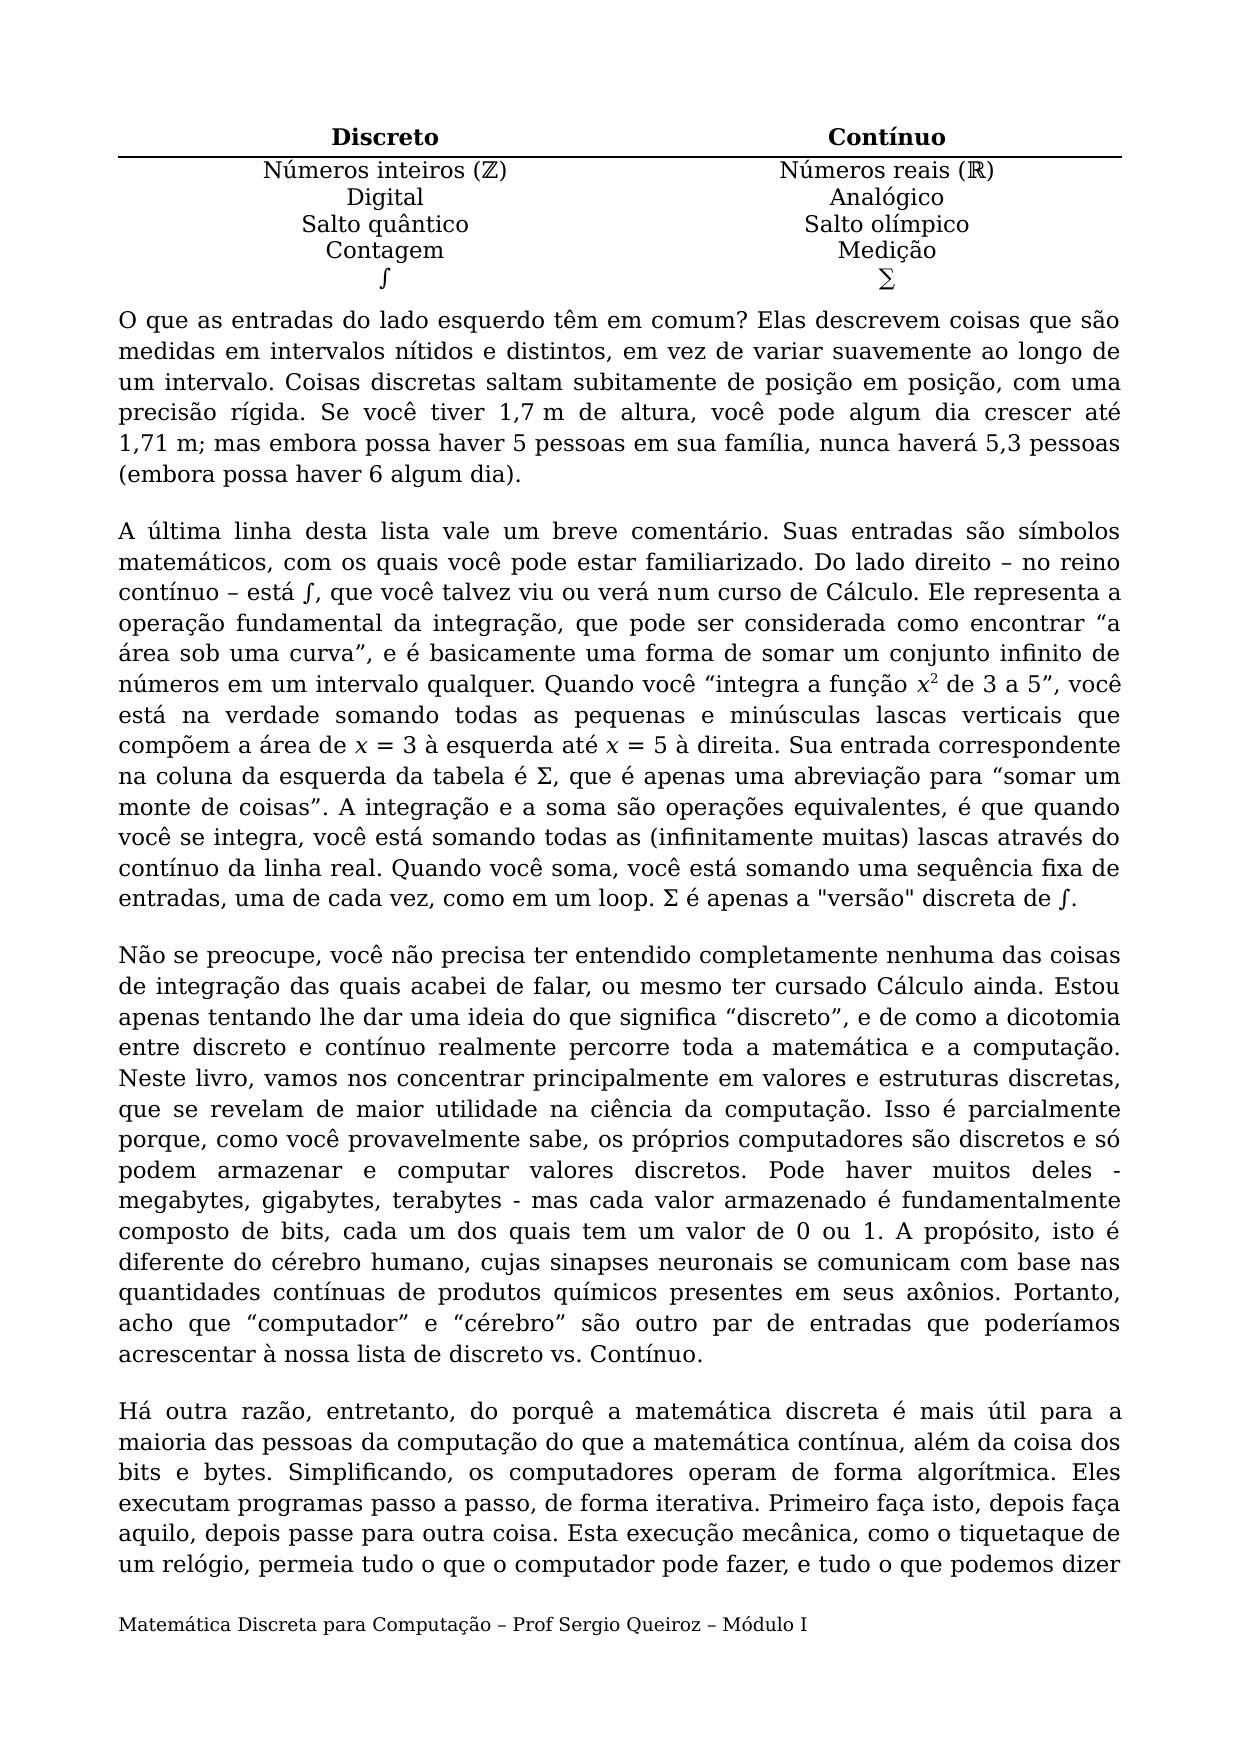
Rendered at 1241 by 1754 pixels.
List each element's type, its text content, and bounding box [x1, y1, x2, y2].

text Não se preocupe, você não precisa ter entendido completamente nenhuma das coisas de integração das quais acabei de falar, ou mesmo ter cursado Cálculo ainda. Estou apenas tentando lhe dar uma ideia do que significa “discreto”, e de como a dicotomia entre discreto e contínuo realmente percorre toda a matemática e a computação. Neste livro, vamos nos concentrar principalmente em valores e estruturas discretas, que se revelam de maior utilidade na ciência da computação. Isso é parcialmente porque, como você provavelmente sabe, os próprios computadores são discretos e só podem armazenar e computar valores discretos. Pode haver muitos deles - megabytes, gigabytes, terabytes - mas cada valor armazenado é fundamentalmente composto de bits, cada um dos quais tem um valor de 0 ou 1. A propósito, isto é diferente do cérebro humano, cujas sinapses neuronais se comunicam com base nas quantidades contínuas de produtos químicos presentes em seus axônios. Portanto, acho que “computador” e “cérebro” são outro par de entradas que poderíamos acrescentar à nossa lista de discreto vs. Contínuo. [118, 943, 1122, 1367]
table_cell ∫ [118, 264, 652, 296]
table_cell Digital [118, 184, 652, 211]
table_cell Analógico [652, 184, 1122, 211]
table_cell Salto olímpico [652, 211, 1122, 237]
table_cell Números inteiros (ℤ) [118, 158, 652, 184]
table_cell Contagem [118, 238, 652, 264]
table_cell ∑ [652, 264, 1122, 296]
table_cell Números reais (ℝ) [652, 158, 1122, 184]
table_cell Medição [652, 238, 1122, 264]
text Há outra razão, entretanto, do porquê a matemática discreta é mais útil para a maioria das pessoas da computação do que a matemática contínua, além da coisa dos bits e bytes. Simplificando, os computadores operam de forma algorítmica. Eles executam programas passo a passo, de forma iterativa. Primeiro faça isto, depois faça aquilo, depois passe para outra coisa. Esta execução mecânica, como o tiquetaque de um relógio, permeia tudo o que o computador pode fazer, e tudo o que podemos dizer [118, 1398, 1122, 1578]
table_header Contínuo [652, 118, 1122, 156]
text O que as entradas do lado esquerdo têm em comum? Elas descrevem coisas que são medidas em intervalos nítidos e distintos, em vez de variar suavemente ao longo de um intervalo. Coisas discretas saltam subitamente de posição em posição, com uma precisão rígida. Se você tiver 1,7 m de altura, você pode algum dia crescer até 1,71 m; mas embora possa haver 5 pessoas em sua família, nunca haverá 5,3 pessoas (embora possa haver 6 algum dia). [118, 308, 1122, 487]
text A última linha desta lista vale um breve comentário. Suas entradas são símbolos matemáticos, com os quais você pode estar familiarizado. Do lado direito – no reino contínuo – está ∫, que você talvez viu ou verá num curso de Cálculo. Ele representa a operação fundamental da integração, que pode ser considerada como encontrar “a área sob uma curva”, e é basicamente uma forma de somar um conjunto infinito de números em um intervalo qualquer. Quando você “integra a função x2 de 3 a 5”, você está na verdade somando todas as pequenas e minúsculas lascas verticais que compõem a área de x = 3 à esquerda até x = 5 à direita. Sua entrada correspondente na coluna da esquerda da tabela é Σ, que é apenas uma abreviação para “somar um monte de coisas”. A integração e a soma são operações equivalentes, é que quando você se integra, você está somando todas as (infinitamente muitas) lascas através do contínuo da linha real. Quando você soma, você está somando uma sequência fixa de entradas, uma de cada vez, como em um loop. Σ é apenas a "versão" discreta de ∫. [118, 518, 1122, 912]
table_cell Salto quântico [118, 211, 652, 237]
table_header Discreto [118, 118, 652, 156]
